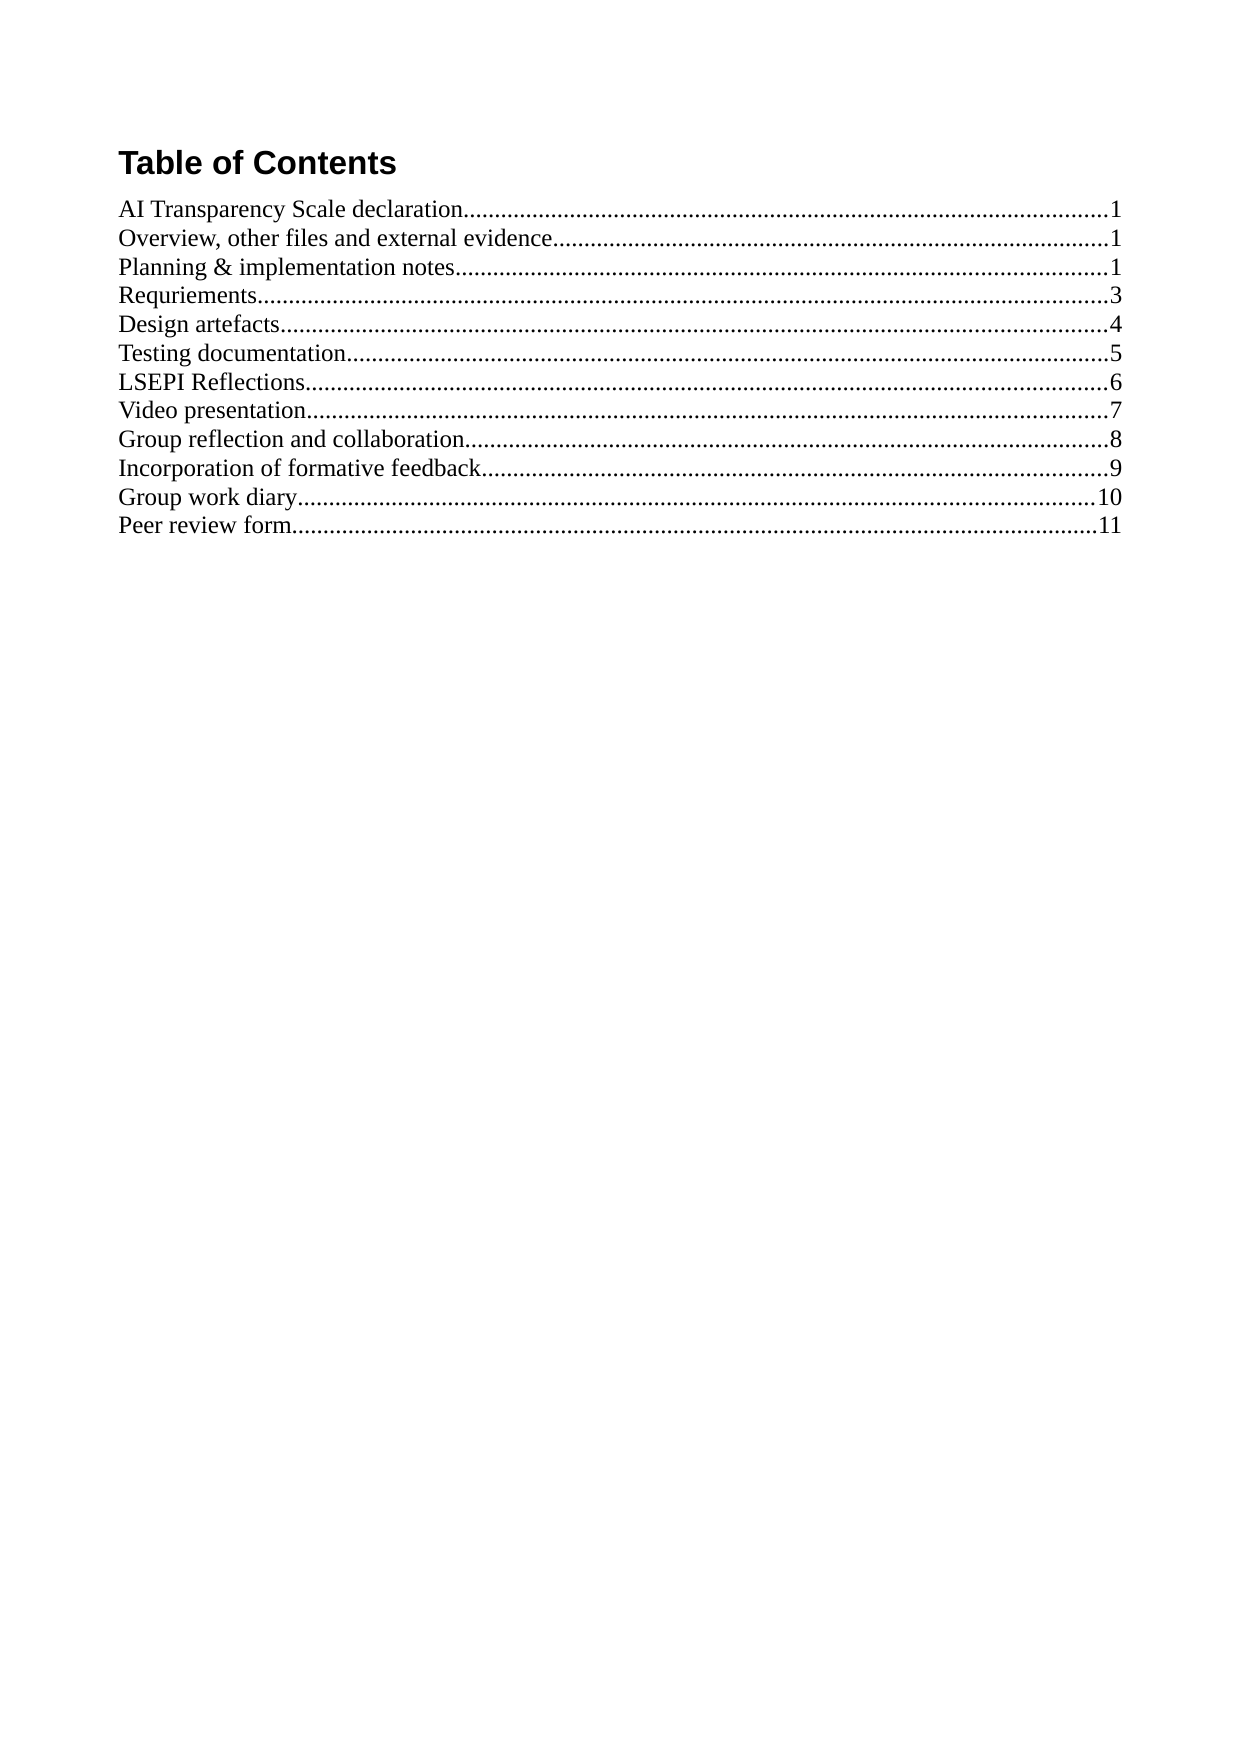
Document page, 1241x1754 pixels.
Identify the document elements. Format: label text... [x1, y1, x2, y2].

subtitle Table of Contents [118, 143, 1122, 182]
text Planning & implementation notes 1 [118, 252, 1122, 280]
text Group reflection and collaboration 8 [118, 424, 1122, 453]
text Incorporation of formative feedback 9 [118, 453, 1122, 482]
text AI Transparency Scale declaration 1 [118, 194, 1122, 223]
text Testing documentation 5 [118, 338, 1122, 367]
text Design artefacts 4 [118, 309, 1122, 338]
text LSEPI Reflections 6 [118, 367, 1122, 395]
text Group work diary 10 [118, 482, 1122, 510]
text Peer review form 11 [118, 510, 1122, 539]
text Overview, other files and external evidence 1 [118, 223, 1122, 252]
text Video presentation 7 [118, 395, 1122, 424]
text Requriements 3 [118, 280, 1122, 309]
